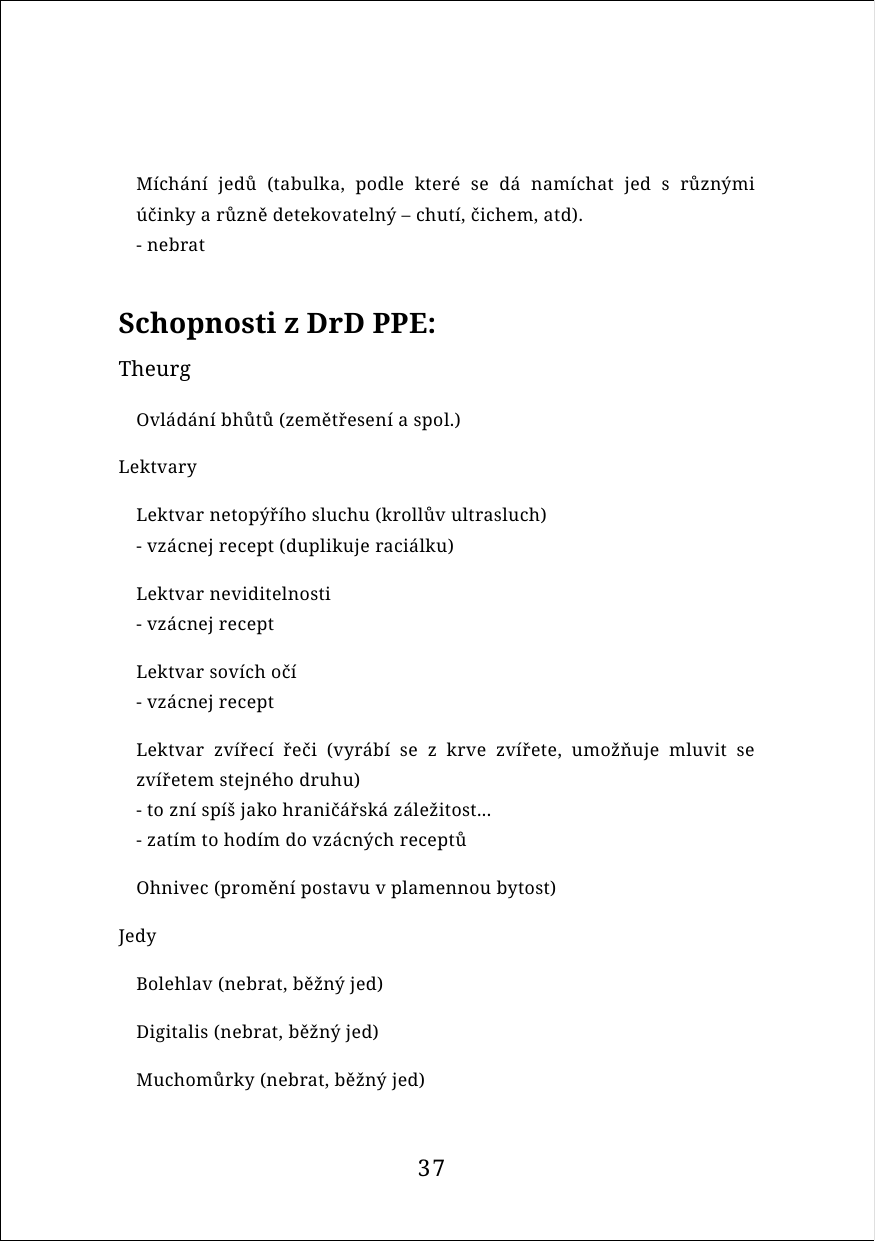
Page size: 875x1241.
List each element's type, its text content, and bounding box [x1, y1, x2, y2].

text Lektvar zvířecí řeči (vyrábí se z krve zvířete, umožňuje mluvit se zvířetem stejného druhu) - to zní spíš jako hraničářská záležitost... - zatím to hodím do vzácných receptů [136, 737, 756, 852]
text Lektvar neviditelnosti - vzácnej recept [136, 581, 756, 635]
text Ohnivec (promění postavu v plamennou bytost) [136, 876, 756, 900]
text Digitalis (nebrat, běžný jed) [136, 1019, 756, 1044]
text Theurg [118, 354, 756, 382]
text Bolehlav (nebrat, běžný jed) [136, 972, 756, 996]
text Lektvar netopýřího sluchu (krollův ultrasluch) - vzácnej recept (duplikuje raciálku) [136, 503, 756, 557]
text Míchání jedů (tabulka, podle které se dá namíchat jed s různými účinky a různě detekovatelný – chutí, čichem, atd). - nebrat [136, 172, 756, 256]
text Jedy [118, 924, 756, 948]
text Lektvary [118, 455, 756, 479]
subtitle Schopnosti z DrD PPE: [118, 304, 756, 342]
text Lektvar sovích očí - vzácnej recept [136, 659, 756, 713]
text Ovládání bhůtů (zemětřesení a spol.) [136, 407, 756, 431]
text Muchomůrky (nebrat, běžný jed) [136, 1067, 756, 1092]
